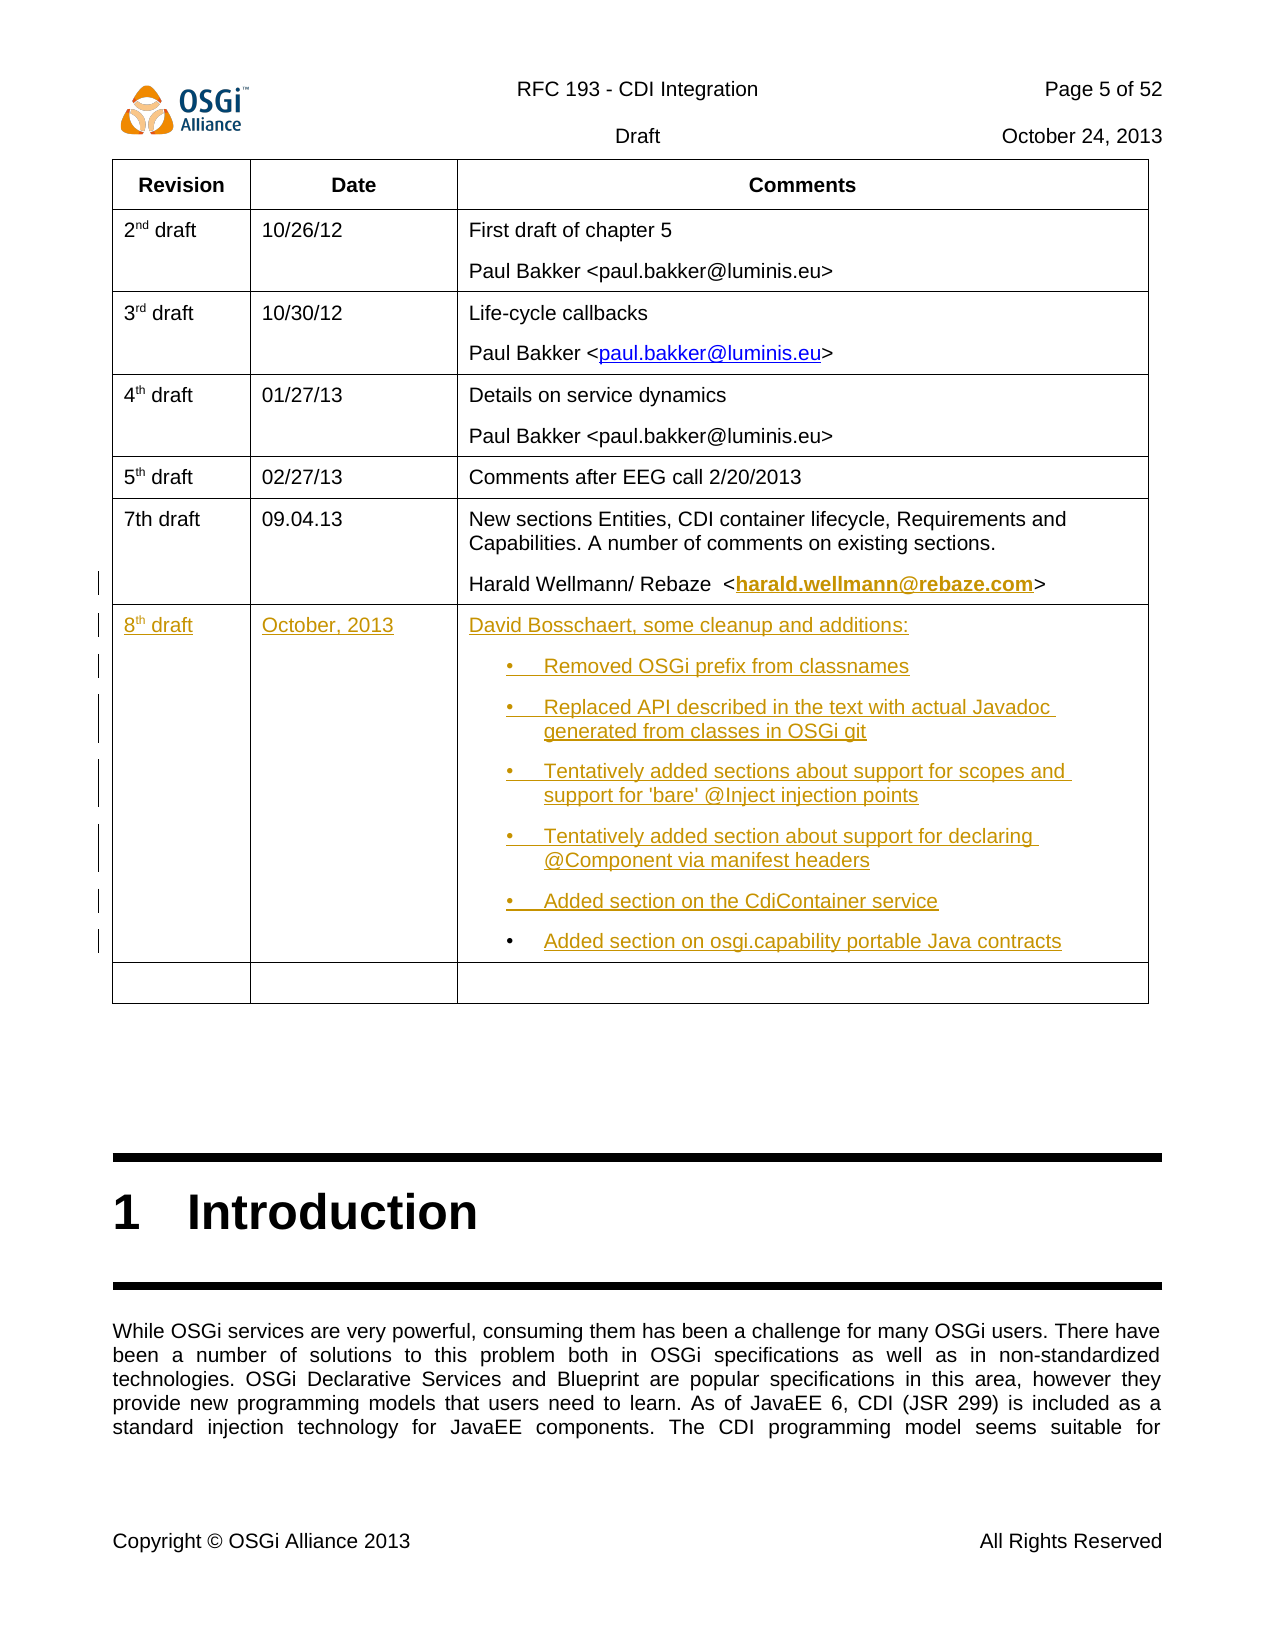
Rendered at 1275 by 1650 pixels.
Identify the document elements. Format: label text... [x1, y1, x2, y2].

picture [113, 78, 257, 142]
table_cell 27/01/13 [251, 375, 457, 456]
table_cell 26/10/12 [251, 210, 457, 291]
table_cell 2nd draft [113, 210, 250, 291]
table_cell [113, 963, 250, 1003]
table_cell David Bosschaert, some cleanup and additions: Removed OSGi prefix from classnames Replaced API described in the text with actual Javadoc generated from classes in OSGi git Tentatively added sections about support for scopes and support for 'bare' @Inject injection points Tentatively added section about support for declaring @Component via manifest headers Added section on the CdiContainer service Added section on osgi.capability portable Java contracts [458, 605, 1148, 962]
table_cell 5th draft [113, 457, 250, 497]
subtitle Introduction [112, 1154, 1162, 1290]
table_cell 27/02/13 [251, 457, 457, 497]
table_header Revision [113, 160, 250, 209]
table_cell 3rd draft [113, 292, 250, 373]
table_cell [458, 963, 1148, 1003]
table_cell Comments after EEG call 2/20/2013 [458, 457, 1148, 497]
table_cell 7th draft [113, 499, 250, 604]
table_cell New sections Entities, CDI container lifecycle, Requirements and Capabilities. A number of comments on existing sections. Harald Wellmann/ Rebaze <harald.wellmann@rebaze.com> [458, 499, 1148, 604]
text While OSGi services are very powerful, consuming them has been a challenge for many OSGi users. There have been a number of solutions to this problem both in OSGi specifications as well as in non-standardized technologies. OSGi Declarative Services and Blueprint are popular specifications in this area, however they provide new programming models that users need to learn. As of JavaEE 6, CDI (JSR 299) is included as a standard injection technology for JavaEE components. The CDI programming model seems suitable for [112, 1319, 1162, 1439]
table_cell 30/10/12 [251, 292, 457, 373]
table_cell October, 2013 [251, 605, 457, 962]
table_header Comments [458, 160, 1148, 209]
table_cell 09.04.13 [251, 499, 457, 604]
table_cell Details on service dynamics Paul Bakker <paul.bakker@luminis.eu> [458, 375, 1148, 456]
table_header Date [251, 160, 457, 209]
table_cell First draft of chapter 5 Paul Bakker <paul.bakker@luminis.eu> [458, 210, 1148, 291]
table_cell 8th draft [113, 605, 250, 962]
table_cell [251, 963, 457, 1003]
table_cell Life-cycle callbacks Paul Bakker <paul.bakker@luminis.eu> [458, 292, 1148, 373]
table_cell 4th draft [113, 375, 250, 456]
